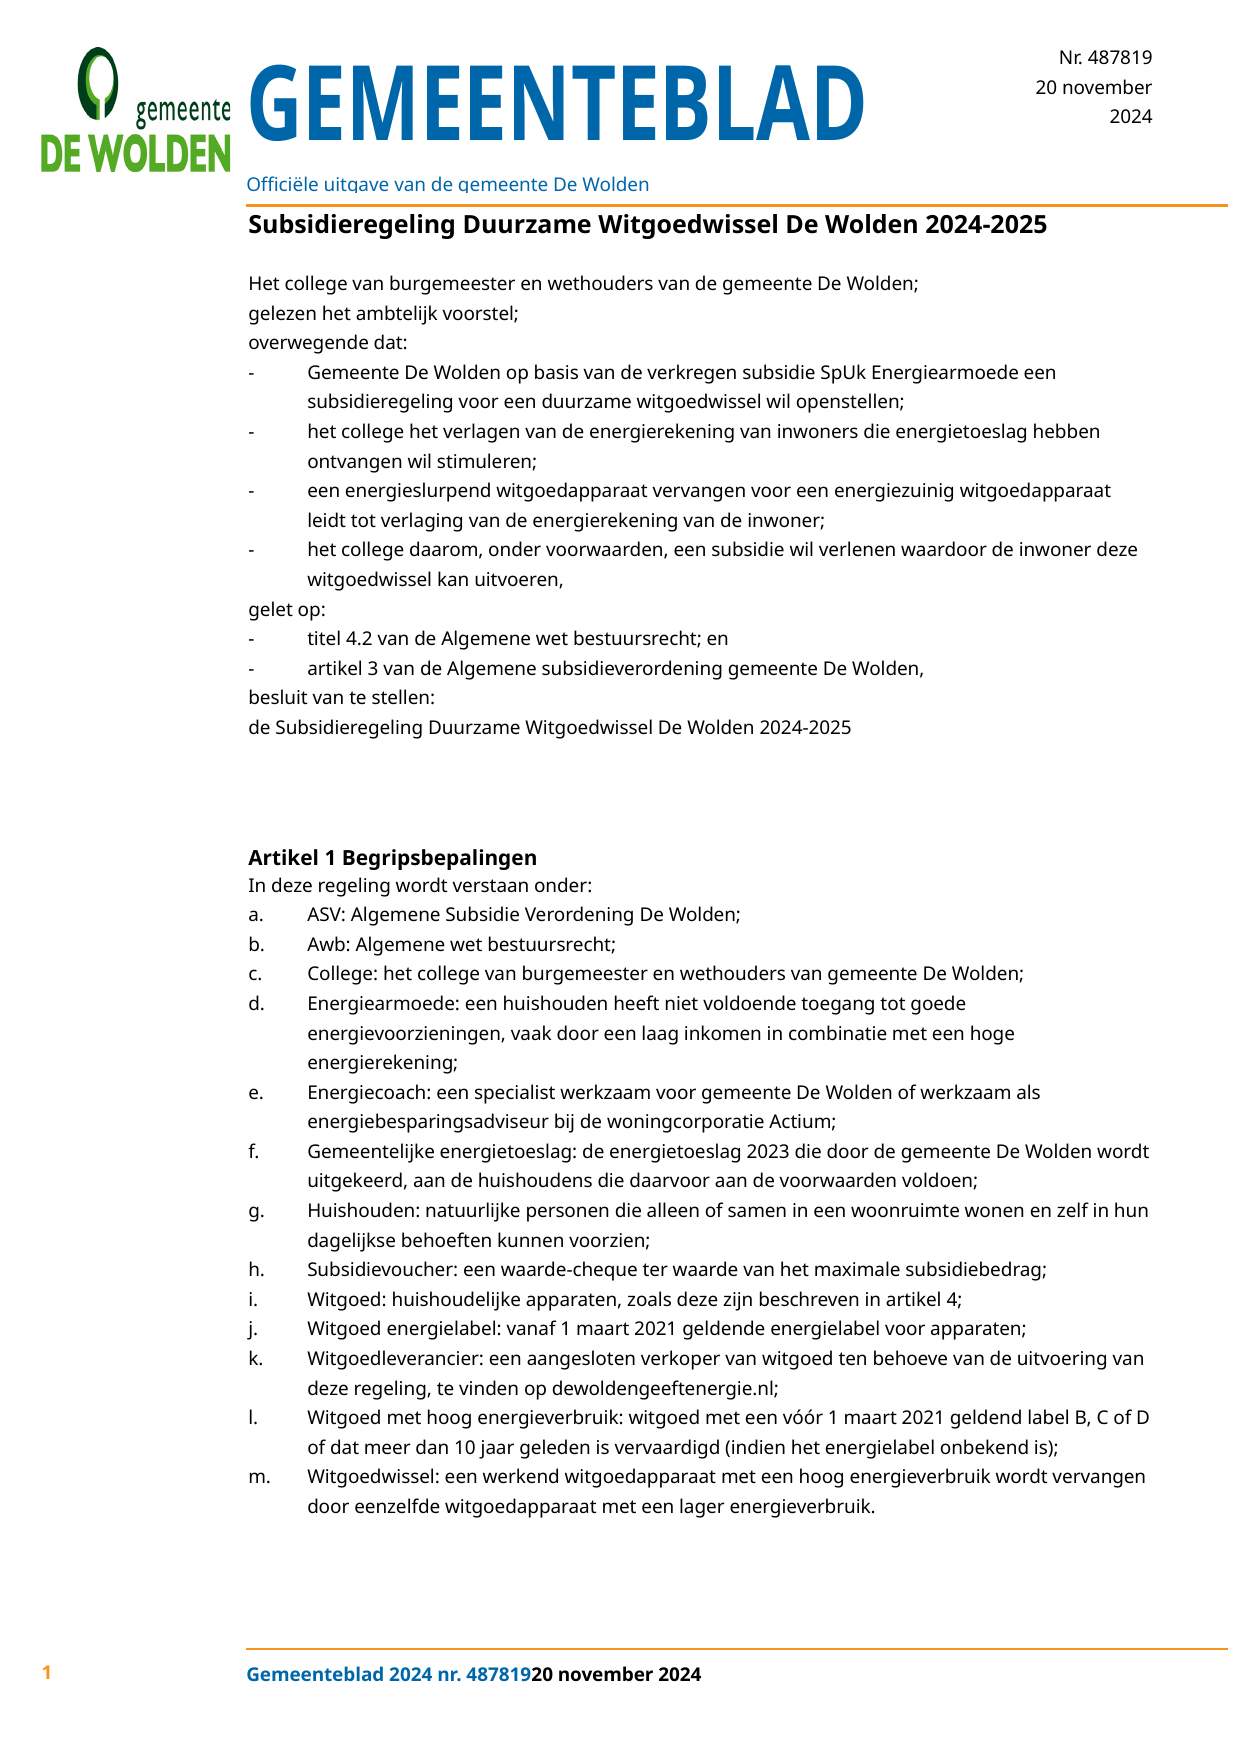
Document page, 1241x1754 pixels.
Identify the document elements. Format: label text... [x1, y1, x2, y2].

list een energieslurpend witgoedapparaat vervangen voor een energiezuinig witgoedapparaat leidt tot verlaging van de energierekening van de inwoner; [248, 477, 1152, 533]
list titel 4.2 van de Algemene wet bestuursrecht; en [248, 625, 1152, 651]
text In deze regeling wordt verstaan onder: [248, 872, 1152, 897]
list Huishouden: natuurlijke personen die alleen of samen in een woonruimte wonen en zelf in hun dagelijkse behoeften kunnen voorzien; [248, 1197, 1152, 1252]
text besluit van te stellen: [248, 684, 1152, 710]
list Witgoedwissel: een werkend witgoedapparaat met een hoog energieverbruik wordt vervangen door eenzelfde witgoedapparaat met een lager energieverbruik. [248, 1463, 1152, 1519]
list Witgoed: huishoudelijke apparaten, zoals deze zijn beschreven in artikel 4; [248, 1286, 1152, 1312]
list het college het verlagen van de energierekening van inwoners die energietoeslag hebben ontvangen wil stimuleren; [248, 418, 1152, 473]
list Awb: Algemene wet bestuursrecht; [248, 931, 1152, 957]
text Het college van burgemeester en wethouders van de gemeente De Wolden; [248, 270, 1152, 296]
list Gemeente De Wolden op basis van de verkregen subsidie SpUk Energiearmoede een subsidieregeling voor een duurzame witgoedwissel wil openstellen; [248, 359, 1152, 414]
list Gemeentelijke energietoeslag: de energietoeslag 2023 die door de gemeente De Wolden wordt uitgekeerd, aan de huishoudens die daarvoor aan de voorwaarden voldoen; [248, 1138, 1152, 1193]
list Subsidievoucher: een waarde-cheque ter waarde van het maximale subsidiebedrag; [248, 1256, 1152, 1282]
picture [41, 47, 231, 172]
list Energiearmoede: een huishouden heeft niet voldoende toegang tot goede energievoorzieningen, vaak door een laag inkomen in combinatie met een hoge energierekening; [248, 990, 1152, 1075]
list Witgoedleverancier: een aangesloten verkoper van witgoed ten behoeve van de uitvoering van deze regeling, te vinden op dewoldengeeftenergie.nl; [248, 1345, 1152, 1400]
text gelezen het ambtelijk voorstel; [248, 300, 1152, 326]
list Witgoed met hoog energieverbruik: witgoed met een vóór 1 maart 2021 geldend label B, C of D of dat meer dan 10 jaar geleden is vervaardigd (indien het energielabel onbekend is); [248, 1404, 1152, 1459]
list artikel 3 van de Algemene subsidieverordening gemeente De Wolden, [248, 655, 1152, 681]
text gelet op: [248, 596, 1152, 621]
list College: het college van burgemeester en wethouders van gemeente De Wolden; [248, 961, 1152, 986]
list Energiecoach: een specialist werkzaam voor gemeente De Wolden of werkzaam als energiebesparingsadviseur bij de woningcorporatie Actium; [248, 1079, 1152, 1134]
list Witgoed energielabel: vanaf 1 maart 2021 geldende energielabel voor apparaten; [248, 1316, 1152, 1341]
list het college daarom, onder voorwaarden, een subsidie wil verlenen waardoor de inwoner deze witgoedwissel kan uitvoeren, [248, 537, 1152, 592]
list ASV: Algemene Subsidie Verordening De Wolden; [248, 901, 1152, 927]
text Artikel 1 Begripsbepalingen [248, 843, 1152, 872]
text overwegende dat: [248, 329, 1152, 355]
text Subsidieregeling Duurzame Witgoedwissel De Wolden 2024-2025 [248, 207, 1152, 241]
text de Subsidieregeling Duurzame Witgoedwissel De Wolden 2024-2025 [248, 714, 1152, 740]
